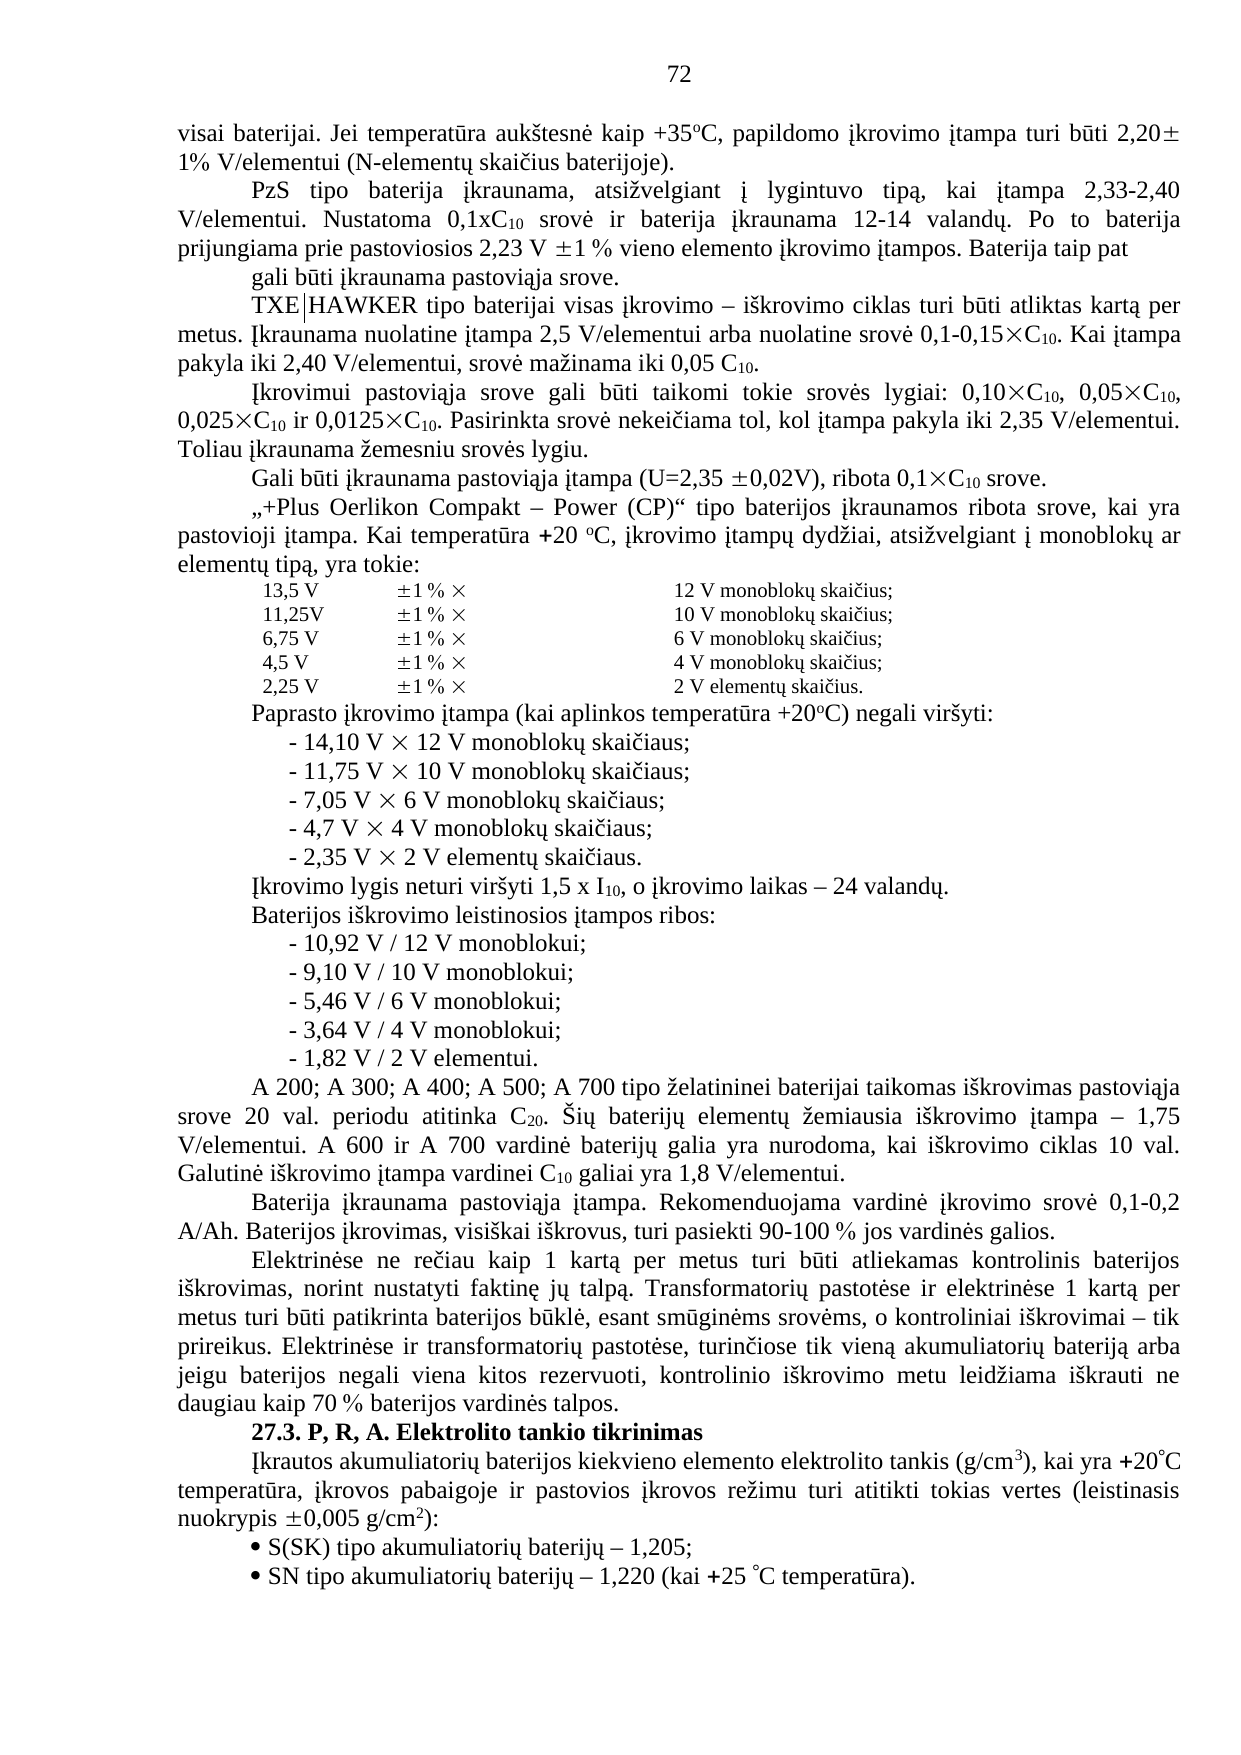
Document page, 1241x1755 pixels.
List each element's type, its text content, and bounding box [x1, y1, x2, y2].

text Baterija įkraunama pastoviąja įtampa. Rekomenduojama vardinė įkrovimo srovė 0,1-0,2 A/Ah. Baterijos įkrovimas, visiškai iškrovus, turi pasiekti 90-100  jos vardinės galios. [177, 1187, 1181, 1245]
text  S(SK) tipo akumuliatorių baterijų – 1,205; [177, 1532, 1181, 1561]
text - 10,92 V / 12 V monoblokui; [215, 928, 1181, 957]
table_cell 2 V elementų skaičius. [663, 674, 1162, 698]
table_cell 1   [384, 602, 662, 626]
text - 1,82 V / 2 V elementui. [215, 1043, 1181, 1072]
table_cell 1   [384, 674, 662, 698]
text „+Plus Oerlikon Compakt – Power (CP)“ tipo baterijos įkraunamos ribota srove, kai yra pastovioji įtampa. Kai temperatūra 20 oC, įkrovimo įtampų dydžiai, atsižvelgiant į monoblokų ar elementų tipą, yra tokie: [177, 492, 1181, 578]
table_cell 4 V monoblokų skaičius; [663, 650, 1162, 674]
text - 3,64 V / 4 V monoblokui; [215, 1015, 1181, 1043]
text gali būti įkraunama pastoviąja srove. [177, 262, 1181, 291]
text Įkrautos akumuliatorių baterijos kiekvieno elemento elektrolito tankis (g/cm3), kai yra 20C temperatūra, įkrovos pabaigoje ir pastovios įkrovos režimu turi atitikti tokias vertes (leistinasis nuokrypis 0,005 g/cm2): [177, 1446, 1181, 1532]
text - 11,75 V  10 V monoblokų skaičiaus; [215, 756, 1181, 785]
text  SN tipo akumuliatorių baterijų – 1,220 (kai 25 C temperatūra). [177, 1561, 1181, 1590]
table_header 1   [384, 578, 662, 602]
text A 200; A 300; A 400; A 500; A 700 tipo želatininei baterijai taikomas iškrovimas pastoviąja srove 20 val. periodu atitinka C20. Šių baterijų elementų žemiausia iškrovimo įtampa – 1,75 V/elementui. A 600 ir A 700 vardinė baterijų galia yra nurodoma, kai iškrovimo ciklas 10 val. Galutinė iškrovimo įtampa vardinei C10 galiai yra 1,8 V/elementui. [177, 1072, 1181, 1187]
text Paprasto įkrovimo įtampa (kai aplinkos temperatūra +20oC) negali viršyti: [177, 698, 1181, 727]
table_cell 2,25 V [177, 674, 384, 698]
text - 5,46 V / 6 V monoblokui; [215, 986, 1181, 1015]
table_cell 6,75 V [177, 626, 384, 650]
table_header 13,5 V [177, 578, 384, 602]
text TXE HAWKER tipo baterijai visas įkrovimo – iškrovimo ciklas turi būti atliktas kartą per metus. Įkraunama nuolatine įtampa 2,5 V/elementui arba nuolatine srovė 0,1-0,15C10. Kai įtampa pakyla iki 2,40 V/elementui, srovė mažinama iki 0,05 C10. [177, 291, 1181, 377]
table_cell 1   [384, 650, 662, 674]
text Gali būti įkraunama pastoviąja įtampa (U=2,35 0,02V), ribota 0,1C10 srove. [177, 463, 1181, 492]
text Įkrovimo lygis neturi viršyti 1,5 x I10, o įkrovimo laikas – 24 valandų. [177, 871, 1181, 900]
text 27.3. P, R, A. Elektrolito tankio tikrinimas [177, 1417, 1181, 1446]
text visai baterijai. Jei temperatūra aukštesnė kaip +35oC, papildomo įkrovimo įtampa turi būti 2,20 1 V/elementui (N-elementų skaičius baterijoje). [177, 118, 1181, 176]
table_cell 11,25V [177, 602, 384, 626]
text - 14,10 V  12 V monoblokų skaičiaus; [215, 727, 1181, 756]
text Elektrinėse ne rečiau kaip 1 kartą per metus turi būti atliekamas kontrolinis baterijos iškrovimas, norint nustatyti faktinę jų talpą. Transformatorių pastotėse ir elektrinėse 1 kartą per metus turi būti patikrinta baterijos būklė, esant smūginėms srovėms, o kontroliniai iškrovimai – tik prireikus. Elektrinėse ir transformatorių pastotėse, turinčiose tik vieną akumuliatorių bateriją arba jeigu baterijos negali viena kitos rezervuoti, kontrolinio iškrovimo metu leidžiama iškrauti ne daugiau kaip 70  baterijos vardinės talpos. [177, 1245, 1181, 1417]
text Baterijos iškrovimo leistinosios įtampos ribos: [177, 900, 1181, 928]
text - 9,10 V / 10 V monoblokui; [215, 957, 1181, 986]
table_cell 4,5 V [177, 650, 384, 674]
text - 2,35 V  2 V elementų skaičiaus. [215, 842, 1181, 871]
text - 4,7 V  4 V monoblokų skaičiaus; [215, 813, 1181, 842]
table_cell 6 V monoblokų skaičius; [663, 626, 1162, 650]
table_header 12 V monoblokų skaičius; [663, 578, 1162, 602]
text PzS tipo baterija įkraunama, atsižvelgiant į lygintuvo tipą, kai įtampa 2,33-2,40 V/elementui. Nustatoma 0,1xC10 srovė ir baterija įkraunama 12-14 valandų. Po to baterija prijungiama prie pastoviosios 2,23 V 1  vieno elemento įkrovimo įtampos. Baterija taip pat [177, 176, 1181, 262]
table_cell 1   [384, 626, 662, 650]
table_cell 10 V monoblokų skaičius; [663, 602, 1162, 626]
text Įkrovimui pastoviąja srove gali būti taikomi tokie srovės lygiai: 0,10C10, 0,05C10, 0,025C10 ir 0,0125C10. Pasirinkta srovė nekeičiama tol, kol įtampa pakyla iki 2,35 V/elementui. Toliau įkraunama žemesniu srovės lygiu. [177, 377, 1181, 463]
text - 7,05 V  6 V monoblokų skaičiaus; [215, 785, 1181, 813]
